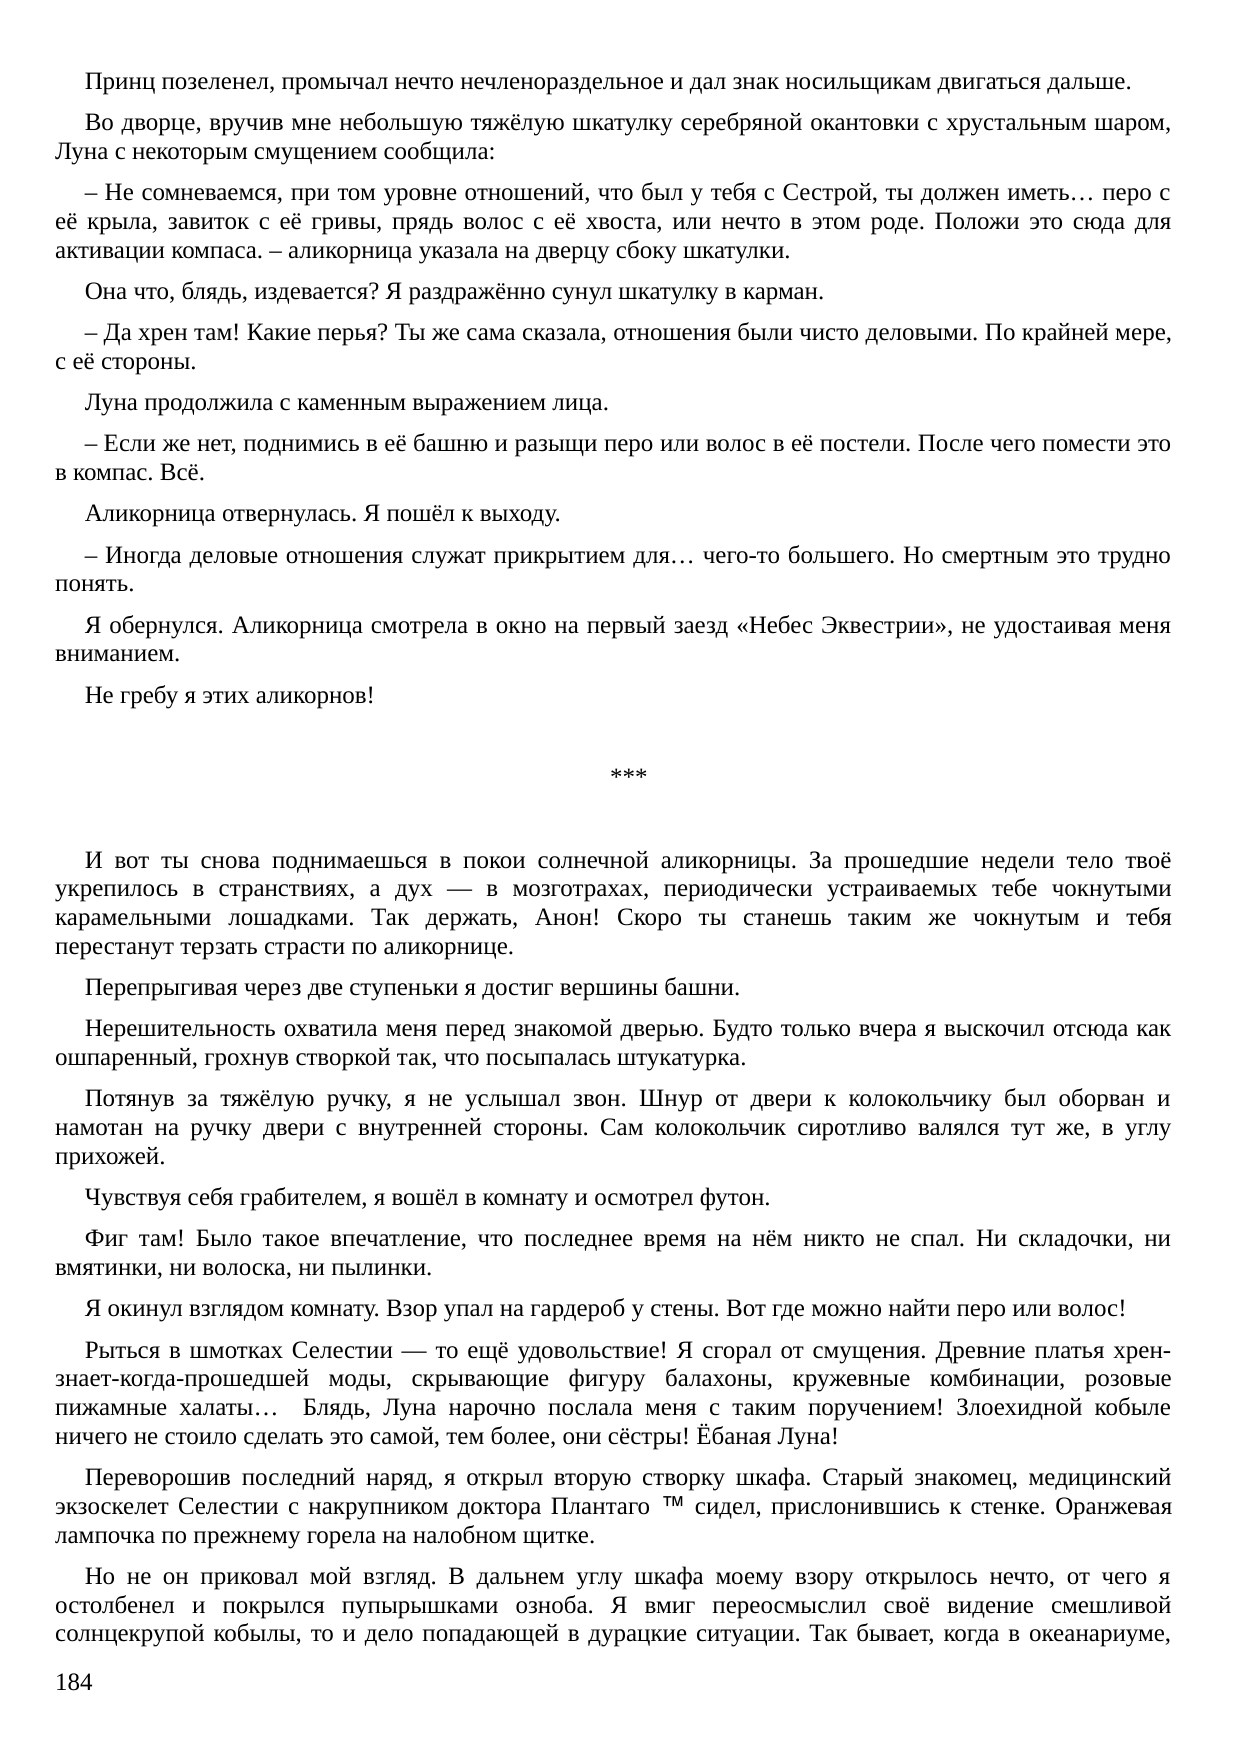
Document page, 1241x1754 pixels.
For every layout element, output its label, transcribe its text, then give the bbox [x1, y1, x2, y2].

text Чувствуя себя грабителем, я вошёл в комнату и осмотрел футон. [55, 1182, 1173, 1211]
text Я обернулся. Аликорница смотрела в окно на первый заезд «Небес Эквестрии», не удостаивая меня вниманием. [55, 610, 1173, 667]
text И вот ты снова поднимаешься в покои солнечной аликорницы. За прошедшие недели тело твоё укрепилось в странствиях, а дух — в мозготрахах, периодически устраиваемых тебе чокнутыми карамельными лошадками. Так держать, Анон! Скоро ты станешь таким же чокнутым и тебя перестанут терзать страсти по аликорнице. [55, 845, 1173, 960]
text Аликорница отвернулась. Я пошёл к выходу. [55, 498, 1173, 527]
text Нерешительность охватила меня перед знакомой дверью. Будто только вчера я выскочил отсюда как ошпаренный, грохнув створкой так, что посыпалась штукатурка. [55, 1013, 1173, 1071]
text Фиг там! Было такое впечатление, что последнее время на нём никто не спал. Ни складочки, ни вмятинки, ни волоска, ни пылинки. [55, 1223, 1173, 1281]
text Рыться в шмотках Селестии — то ещё удовольствие! Я сгорал от смущения. Древние платья хрен-знает-когда-прошедшей моды, скрывающие фигуру балахоны, кружевные комбинации, розовые пижамные халаты… Блядь, Луна нарочно послала меня с таким поручением! Злоехидной кобыле ничего не стоило сделать это самой, тем более, они сёстры! Ёбаная Луна! [55, 1335, 1173, 1450]
text Переворошив последний наряд, я открыл вторую створку шкафа. Старый знакомец, медицинский экзоскелет Селестии с накрупником доктора Плантаго  сидел, прислонившись к стенке. Оранжевая лампочка по прежнему горела на налобном щитке. [55, 1462, 1173, 1548]
text Во дворце, вручив мне небольшую тяжёлую шкатулку серебряной окантовки с хрустальным шаром, Луна с некоторым смущением сообщила: [55, 107, 1173, 165]
text Она что, блядь, издевается? Я раздражённо сунул шкатулку в карман. [55, 276, 1173, 305]
text Я окинул взглядом комнату. Взор упал на гардероб у стены. Вот где можно найти перо или волос! [55, 1293, 1173, 1322]
text – Иногда деловые отношения служат прикрытием для… чего-то большего. Но смертным это трудно понять. [55, 540, 1173, 597]
text – Не сомневаемся, при том уровне отношений, что был у тебя с Сестрой, ты должен иметь… перо с её крыла, завиток с её гривы, прядь волос с её хвоста, или нечто в этом роде. Положи это сюда для активации компаса. – аликорница указала на дверцу сбоку шкатулки. [55, 177, 1173, 263]
text Луна продолжила с каменным выражением лица. [55, 387, 1173, 416]
text Принц позеленел, промычал нечто нечленораздельное и дал знак носильщикам двигаться дальше. [55, 66, 1173, 95]
text – Если же нет, поднимись в её башню и разыщи перо или волос в её постели. После чего помести это в компас. Всё. [55, 428, 1173, 486]
text Не гребу я этих аликорнов! [55, 680, 1173, 708]
text Потянув за тяжёлую ручку, я не услышал звон. Шнур от двери к колокольчику был оборван и намотан на ручку двери с внутренней стороны. Сам колокольчик сиротливо валялся тут же, в углу прихожей. [55, 1083, 1173, 1170]
text Но не он приковал мой взгляд. В дальнем углу шкафа моему взору открылось нечто, от чего я остолбенел и покрылся пупырышками озноба. Я вмиг переосмыслил своё видение смешливой солнцекрупой кобылы, то и дело попадающей в дурацкие ситуации. Так бывает, когда в океанариуме, [55, 1561, 1173, 1647]
text Перепрыгивая через две ступеньки я достиг вершины башни. [55, 972, 1173, 1001]
text *** [55, 762, 1173, 791]
text – Да хрен там! Какие перья? Ты же сама сказала, отношения были чисто деловыми. По крайней мере, с её стороны. [55, 317, 1173, 375]
